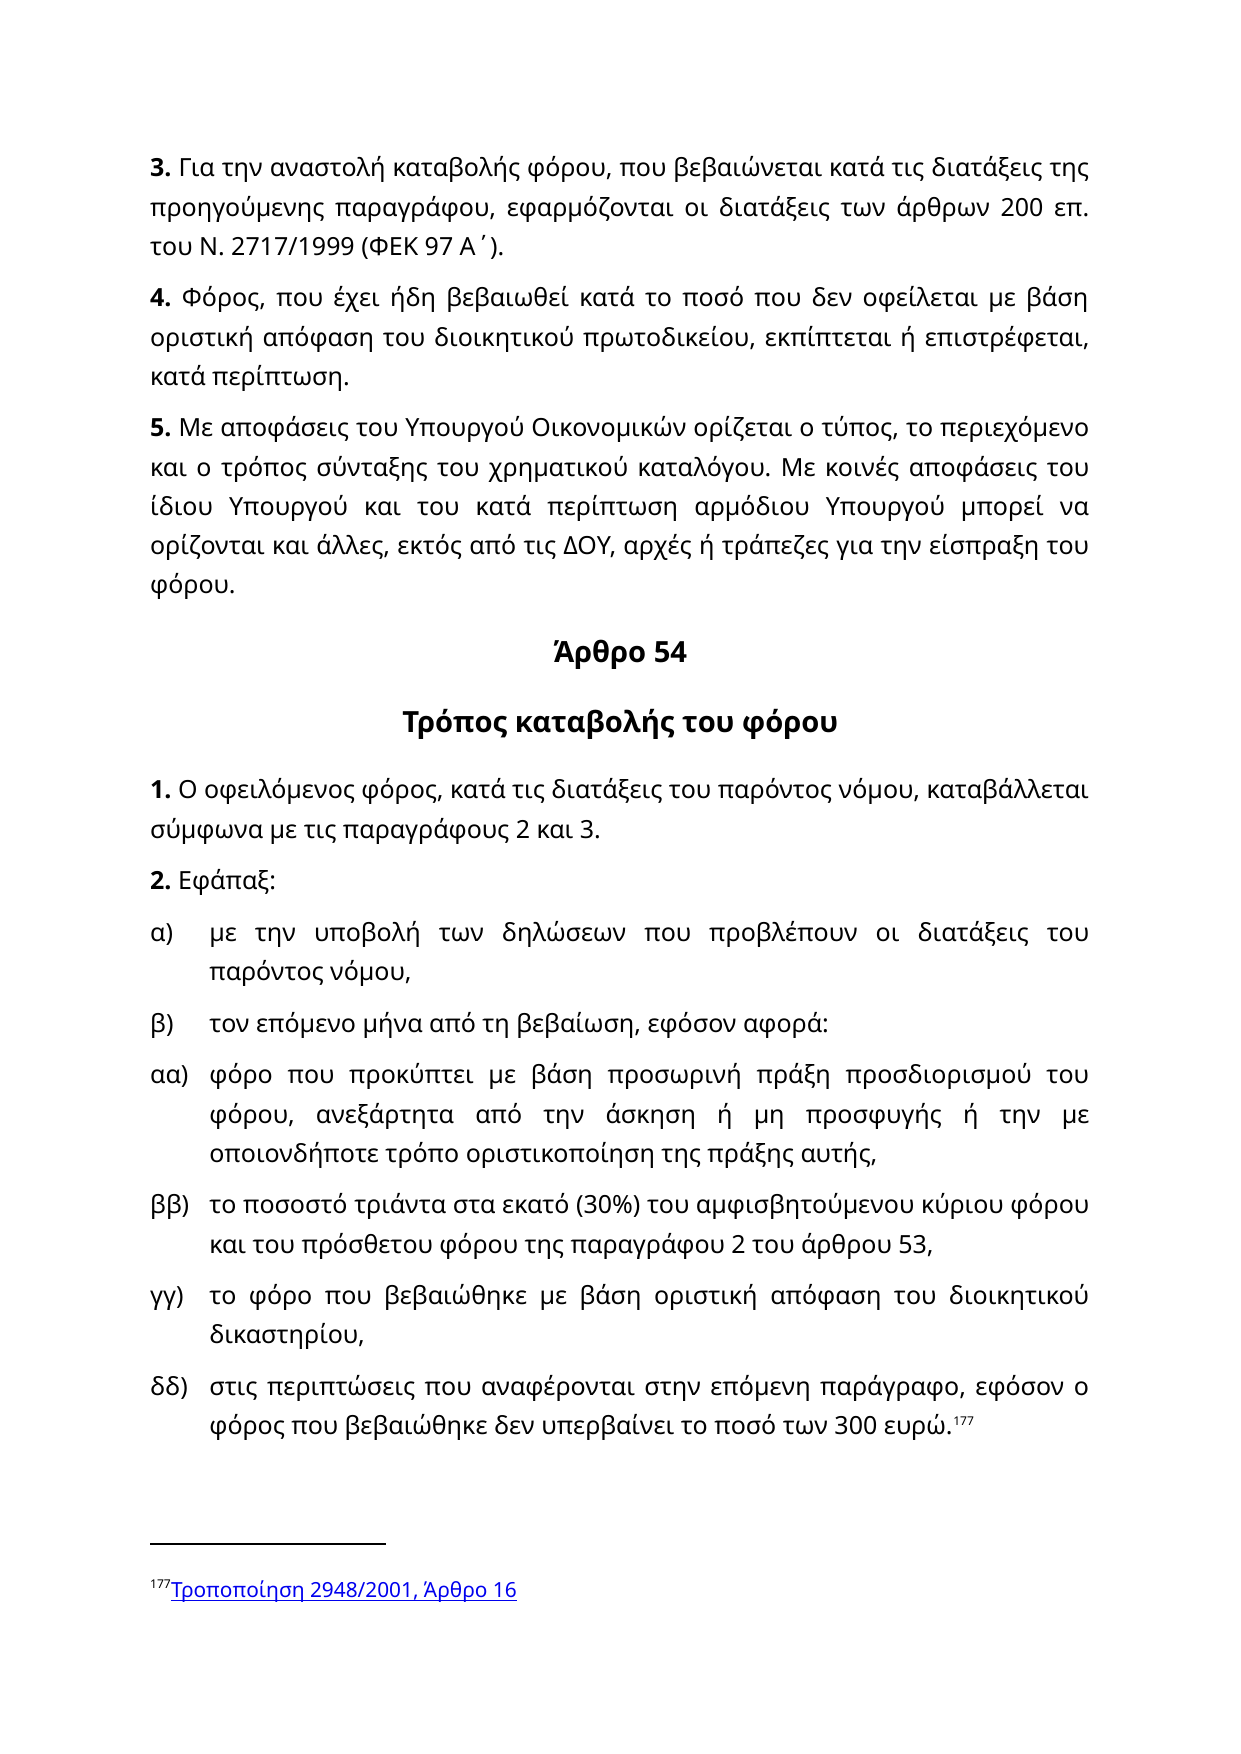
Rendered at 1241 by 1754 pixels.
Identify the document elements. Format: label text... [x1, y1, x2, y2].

list γγ) το φόρο που βεβαιώθηκε με βάση οριστική απόφαση του διοικητικού δικαστηρίου, [150, 1278, 1090, 1351]
text 2. Εφάπαξ: [150, 863, 1090, 897]
list β) τον επόμενο μήνα από τη βεβαίωση, εφόσον αφορά: [150, 1005, 1090, 1039]
text Τροποποίηση 2948/2001, Άρθρο 16 [150, 1576, 1090, 1604]
text 1. Ο οφειλόμενος φόρος, κατά τις διατάξεις του παρόντος νόμου, καταβάλλεται σύμφωνα με τις παραγράφους 2 και 3. [150, 772, 1090, 845]
list α) με την υποβολή των δηλώσεων που προβλέπουν οι διατάξεις του παρόντος νόμου, [150, 914, 1090, 988]
text 3. Για την αναστολή καταβολής φόρου, που βεβαιώνεται κατά τις διατάξεις της προηγούμενης παραγράφου, εφαρμόζονται οι διατάξεις των άρθρων 200 επ. του Ν. 2717/1999 (ΦΕΚ 97 Α΄). [150, 150, 1090, 262]
list αα) φόρο που προκύπτει με βάση προσωρινή πράξη προσδιορισμού του φόρου, ανεξάρτητα από την άσκηση ή μη προσφυγής ή την με οποιονδήποτε τρόπο οριστικοποίηση της πράξης αυτής, [150, 1057, 1090, 1169]
subtitle Άρθρο 54 [150, 631, 1090, 671]
text 4. Φόρος, που έχει ήδη βεβαιωθεί κατά το ποσό που δεν οφείλεται με βάση οριστική απόφαση του διοικητικού πρωτοδικείου, εκπίπτεται ή επιστρέφεται, κατά περίπτωση. [150, 280, 1090, 392]
text 5. Με αποφάσεις του Υπουργού Οικονομικών ορίζεται ο τύπος, το περιεχόμενο και ο τρόπος σύνταξης του χρηματικού καταλόγου. Με κοινές αποφάσεις του ίδιου Υπουργού και του κατά περίπτωση αρμόδιου Υπουργού μπορεί να ορίζονται και άλλες, εκτός από τις ΔΟΥ, αρχές ή τράπεζες για την είσπραξη του φόρου. [150, 410, 1090, 601]
subtitle Τρόπος καταβολής του φόρου [150, 701, 1090, 741]
list ββ) το ποσοστό τριάντα στα εκατό (30%) του αμφισβητούμενου κύριου φόρου και του πρόσθετου φόρου της παραγράφου 2 του άρθρου 53, [150, 1187, 1090, 1260]
list δδ) στις περιπτώσεις που αναφέρονται στην επόμενη παράγραφο, εφόσον ο φόρος που βεβαιώθηκε δεν υπερβαίνει το ποσό των 300 ευρώ. [150, 1369, 1090, 1442]
